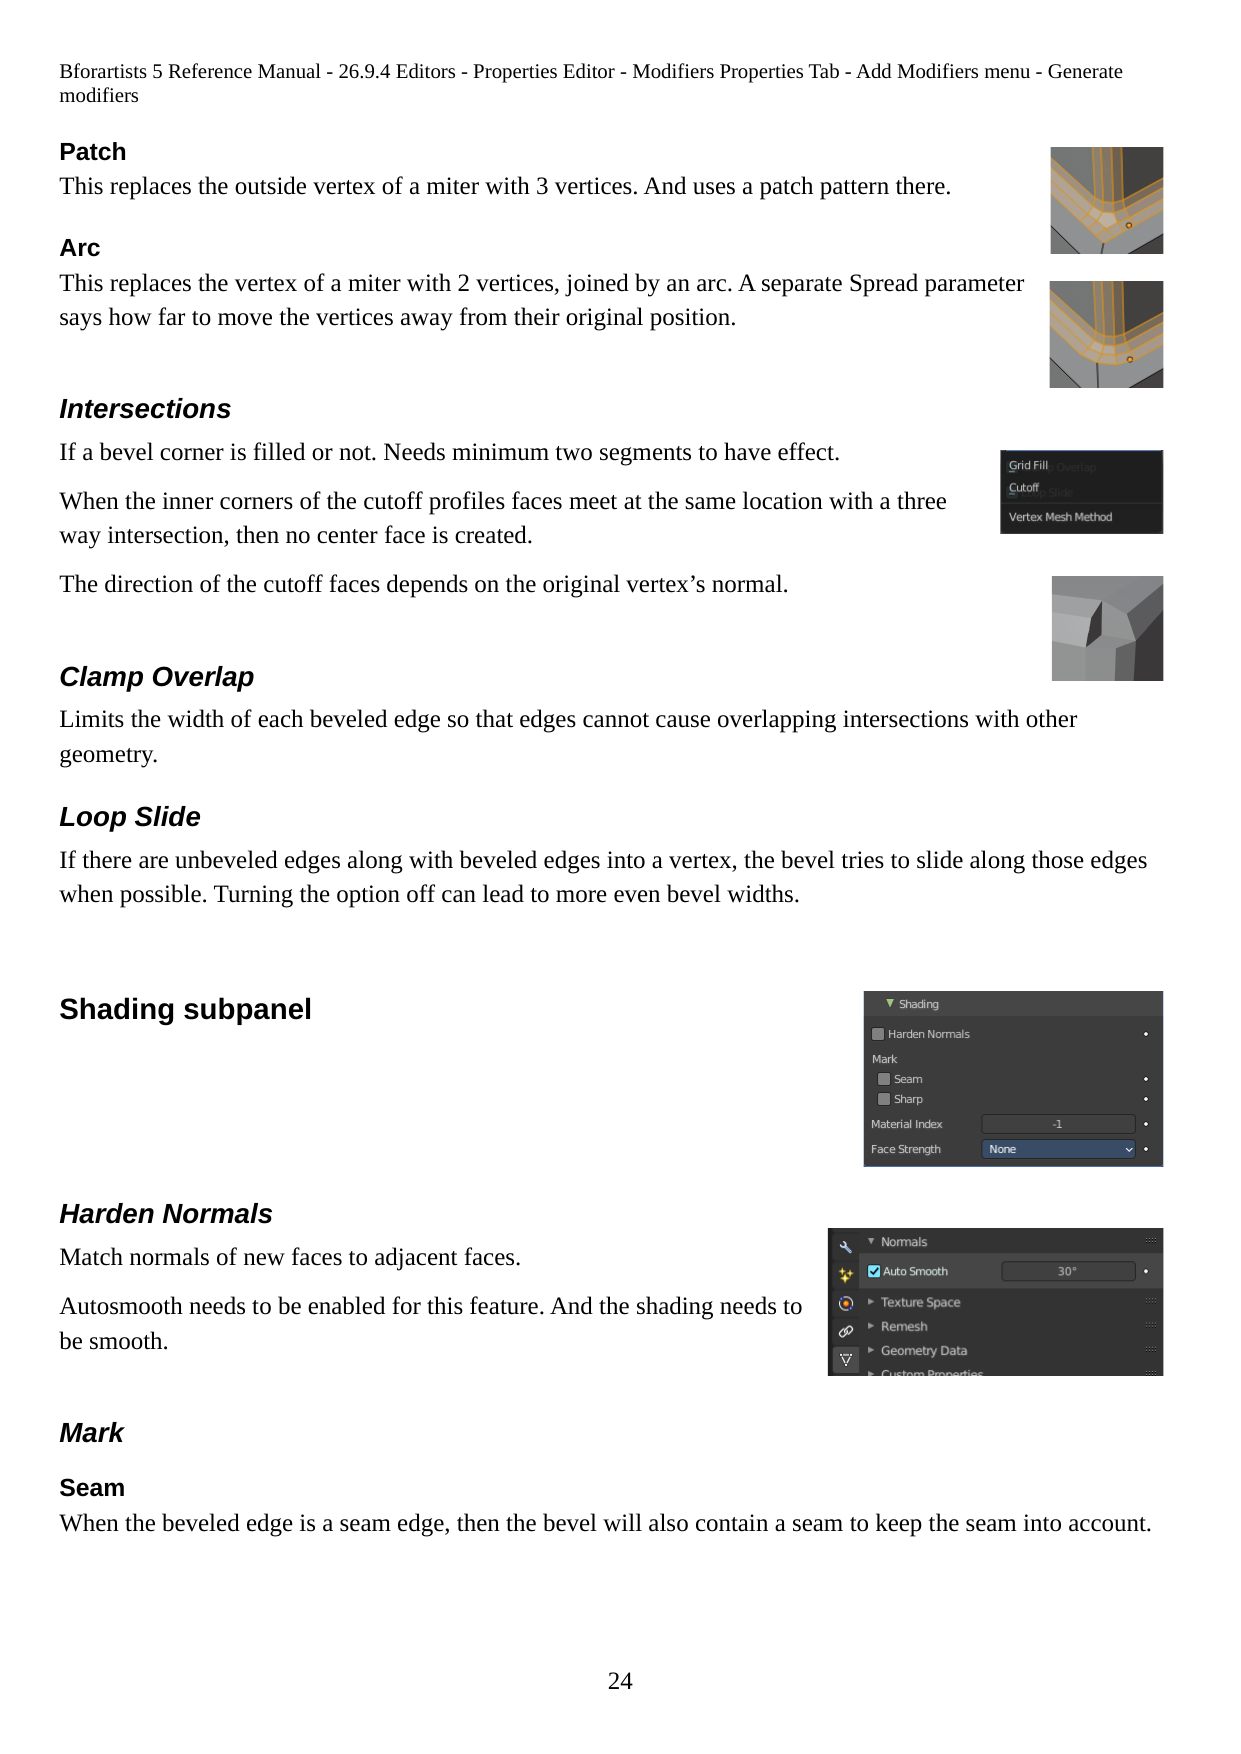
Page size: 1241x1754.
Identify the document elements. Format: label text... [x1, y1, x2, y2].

text This replaces the outside vertex of a miter with 3 vertices. And uses a patch pattern there. [59, 171, 1050, 200]
picture [1051, 576, 1164, 681]
text If there are unbeveled edges along with beveled edges into a vertex, the bevel tries to slide along those edges when possible. Turning the option off can lead to more even bevel widths. [59, 845, 1181, 908]
subtitle Seam [59, 1473, 1181, 1501]
picture [863, 991, 1164, 1167]
subtitle Loop Slide [59, 800, 1181, 832]
text This replaces the vertex of a miter with 2 vertices, joined by an arc. A separate Spread parameter says how far to move the vertices away from their original position. [59, 268, 1181, 331]
subtitle Arc [59, 233, 1181, 262]
subtitle Shading subpanel [59, 992, 863, 1026]
picture [1000, 450, 1164, 534]
subtitle Patch [59, 137, 1181, 165]
text Match normals of new faces to adjacent faces. [59, 1242, 827, 1271]
subtitle Intersections [59, 393, 1181, 424]
picture [1049, 281, 1164, 388]
picture [827, 1228, 1164, 1376]
subtitle Harden Normals [59, 1198, 1181, 1230]
text The direction of the cutoff faces depends on the original vertex’s normal. [59, 569, 1181, 598]
subtitle Clamp Overlap [59, 660, 1181, 692]
text Limits the width of each beveled edge so that edges cannot cause overlapping intersections with other geometry. [59, 704, 1181, 767]
subtitle Mark [59, 1416, 1181, 1448]
picture [1050, 147, 1164, 254]
text If a bevel corner is filled or not. Needs minimum two segments to have effect. [59, 437, 1181, 466]
text When the beveled edge is a seam edge, then the bevel will also contain a seam to keep the seam into account. [59, 1508, 1181, 1536]
subtitle [1164, 992, 1181, 1026]
text Autosmooth needs to be enabled for this feature. And the shading needs to be smooth. [59, 1291, 827, 1354]
text When the inner corners of the cutoff profiles faces meet at the same location with a three way intersection, then no center face is created. [59, 486, 1181, 549]
